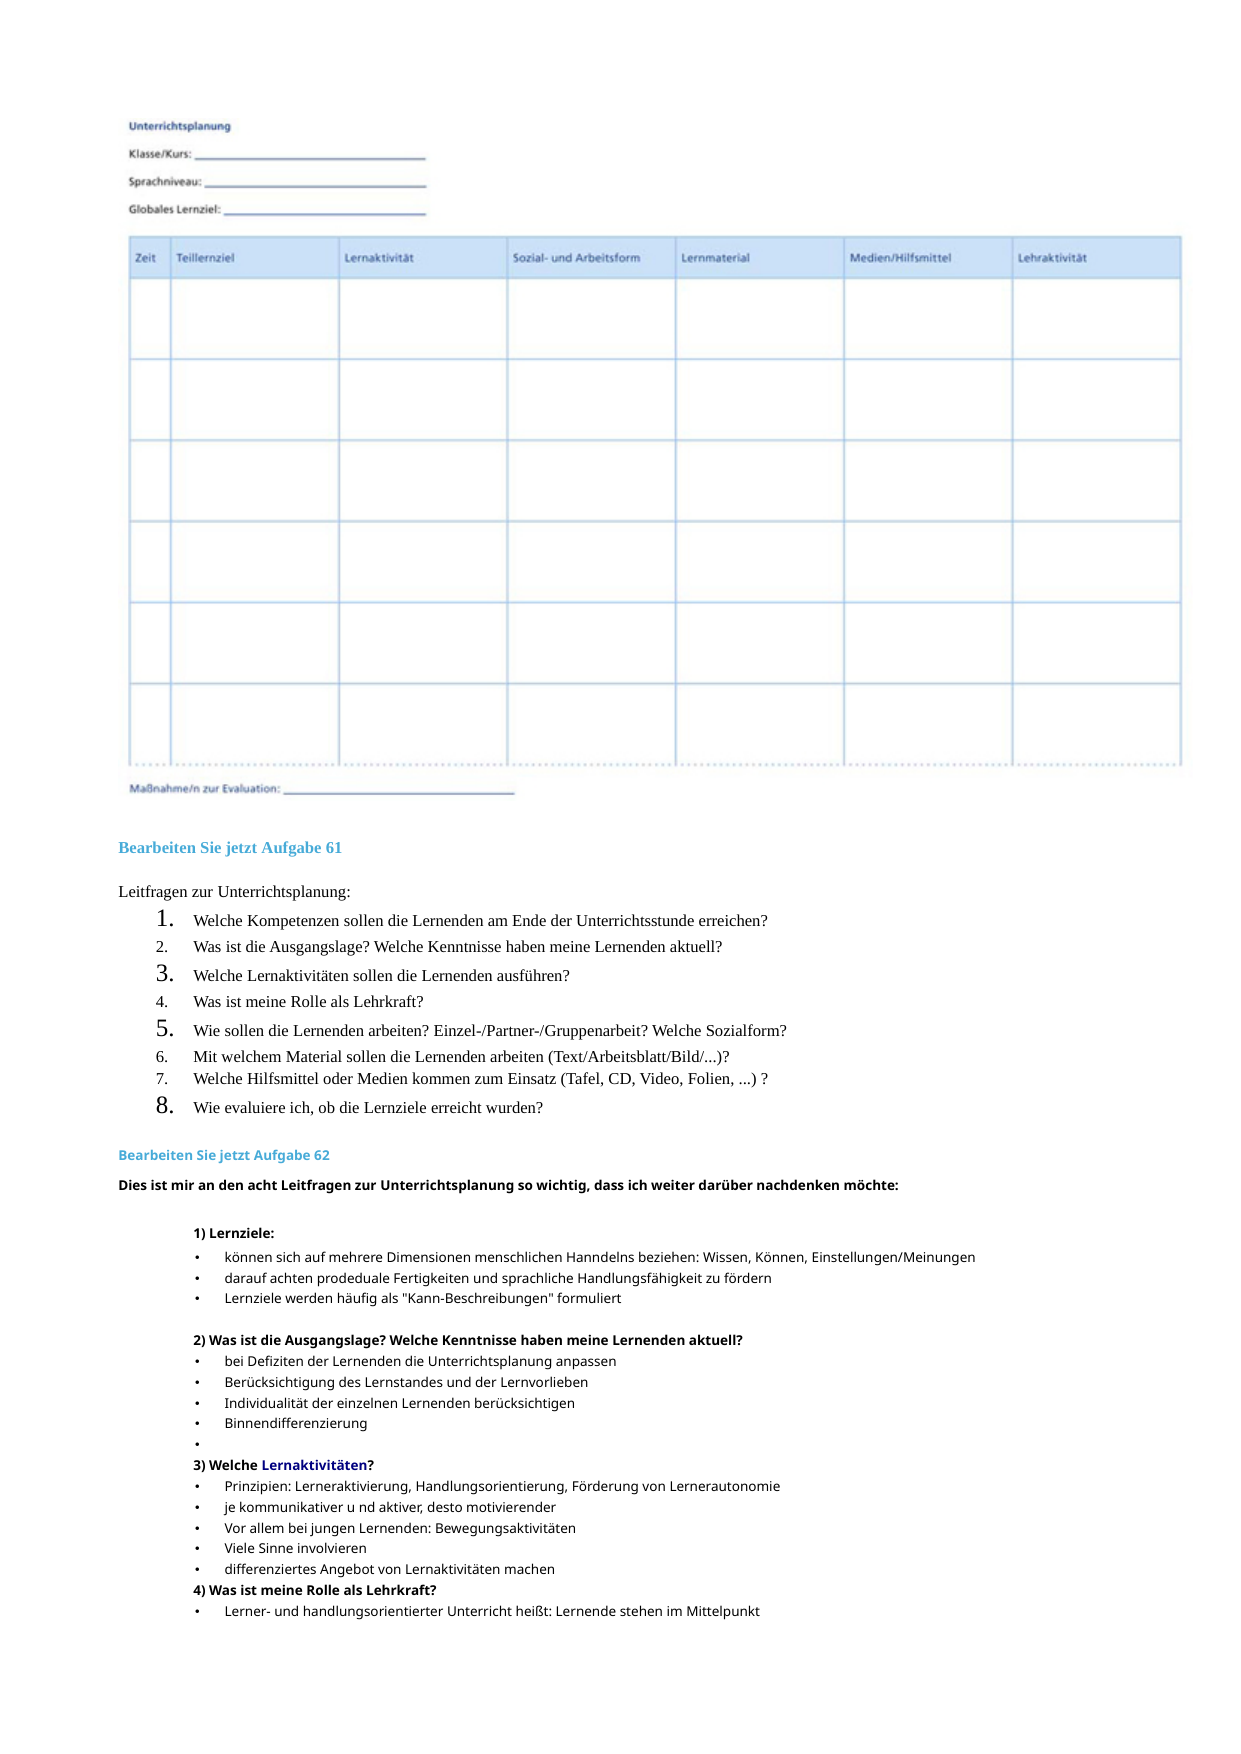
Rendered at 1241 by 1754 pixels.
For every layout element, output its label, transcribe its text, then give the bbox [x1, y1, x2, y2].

list Lerner- und handlungsorientierter Unterricht heißt: Lernende stehen im Mittelpunkt [195, 1599, 1122, 1620]
list Wie evaluiere ich, ob die Lernziele erreicht wurden? [156, 1091, 1122, 1119]
list Was ist meine Rolle als Lehrkraft? [156, 992, 1122, 1011]
picture [118, 118, 1193, 801]
list 4) Was ist meine Rolle als Lehrkraft? [164, 1579, 1122, 1599]
list Berücksichtigung des Lernstandes und der Lernvorlieben [195, 1370, 1122, 1391]
text Bearbeiten Sie jetzt Aufgabe 62 [118, 1146, 1122, 1164]
list je kommunikativer u nd aktiver, desto motivierender [195, 1495, 1122, 1516]
list Lernziele werden häufig als "Kann-Beschreibungen" formuliert [195, 1287, 1122, 1308]
list Welche Hilfsmittel oder Medien kommen zum Einsatz (Tafel, CD, Video, Folien, ...) ? [156, 1068, 1122, 1088]
text Bearbeiten Sie jetzt Aufgabe 61 [118, 838, 1122, 857]
list bei Defiziten der Lernenden die Unterrichtsplanung anpassen [195, 1349, 1122, 1370]
text Leitfragen zur Unterrichtsplanung: [118, 882, 1122, 901]
list 3) Welche Lernaktivitäten? [164, 1454, 1122, 1474]
list können sich auf mehrere Dimensionen menschlichen Hanndelns beziehen: Wissen, Können, Einstellungen/Meinungen [195, 1245, 1122, 1266]
list Welche Lernaktivitäten sollen die Lernenden ausführen? [156, 958, 1122, 987]
list Welche Kompetenzen sollen die Lernenden am Ende der Unterrichtsstunde erreichen? [156, 903, 1122, 932]
list 2) Was ist die Ausgangslage? Welche Kenntnisse haben meine Lernenden aktuell? [164, 1329, 1122, 1349]
list Was ist die Ausgangslage? Welche Kenntnisse haben meine Lernenden aktuell? [156, 937, 1122, 956]
list Binnendifferenzierung [195, 1412, 1122, 1433]
list Mit welchem Material sollen die Lernenden arbeiten (Text/Arbeitsblatt/Bild/...)? [156, 1047, 1122, 1066]
list Prinzipien: Lerneraktivierung, Handlungsorientierung, Förderung von Lernerautonomie [195, 1474, 1122, 1495]
text Dies ist mir an den acht Leitfragen zur Unterrichtsplanung so wichtig, dass ich weiter darüber nachdenken möchte: [118, 1167, 1122, 1195]
list Individualität der einzelnen Lernenden berücksichtigen [195, 1391, 1122, 1412]
list differenziertes Angebot von Lernaktivitäten machen [195, 1558, 1122, 1579]
list Vor allem bei jungen Lernenden: Bewegungsaktivitäten [195, 1516, 1122, 1537]
list Viele Sinne involvieren [195, 1537, 1122, 1558]
list Wie sollen die Lernenden arbeiten? Einzel-/Partner-/Gruppenarbeit? Welche Sozialform? [156, 1013, 1122, 1042]
list 1) Lernziele: [156, 1224, 1122, 1243]
list darauf achten prodeduale Fertigkeiten und sprachliche Handlungsfähigkeit zu fördern [195, 1266, 1122, 1287]
